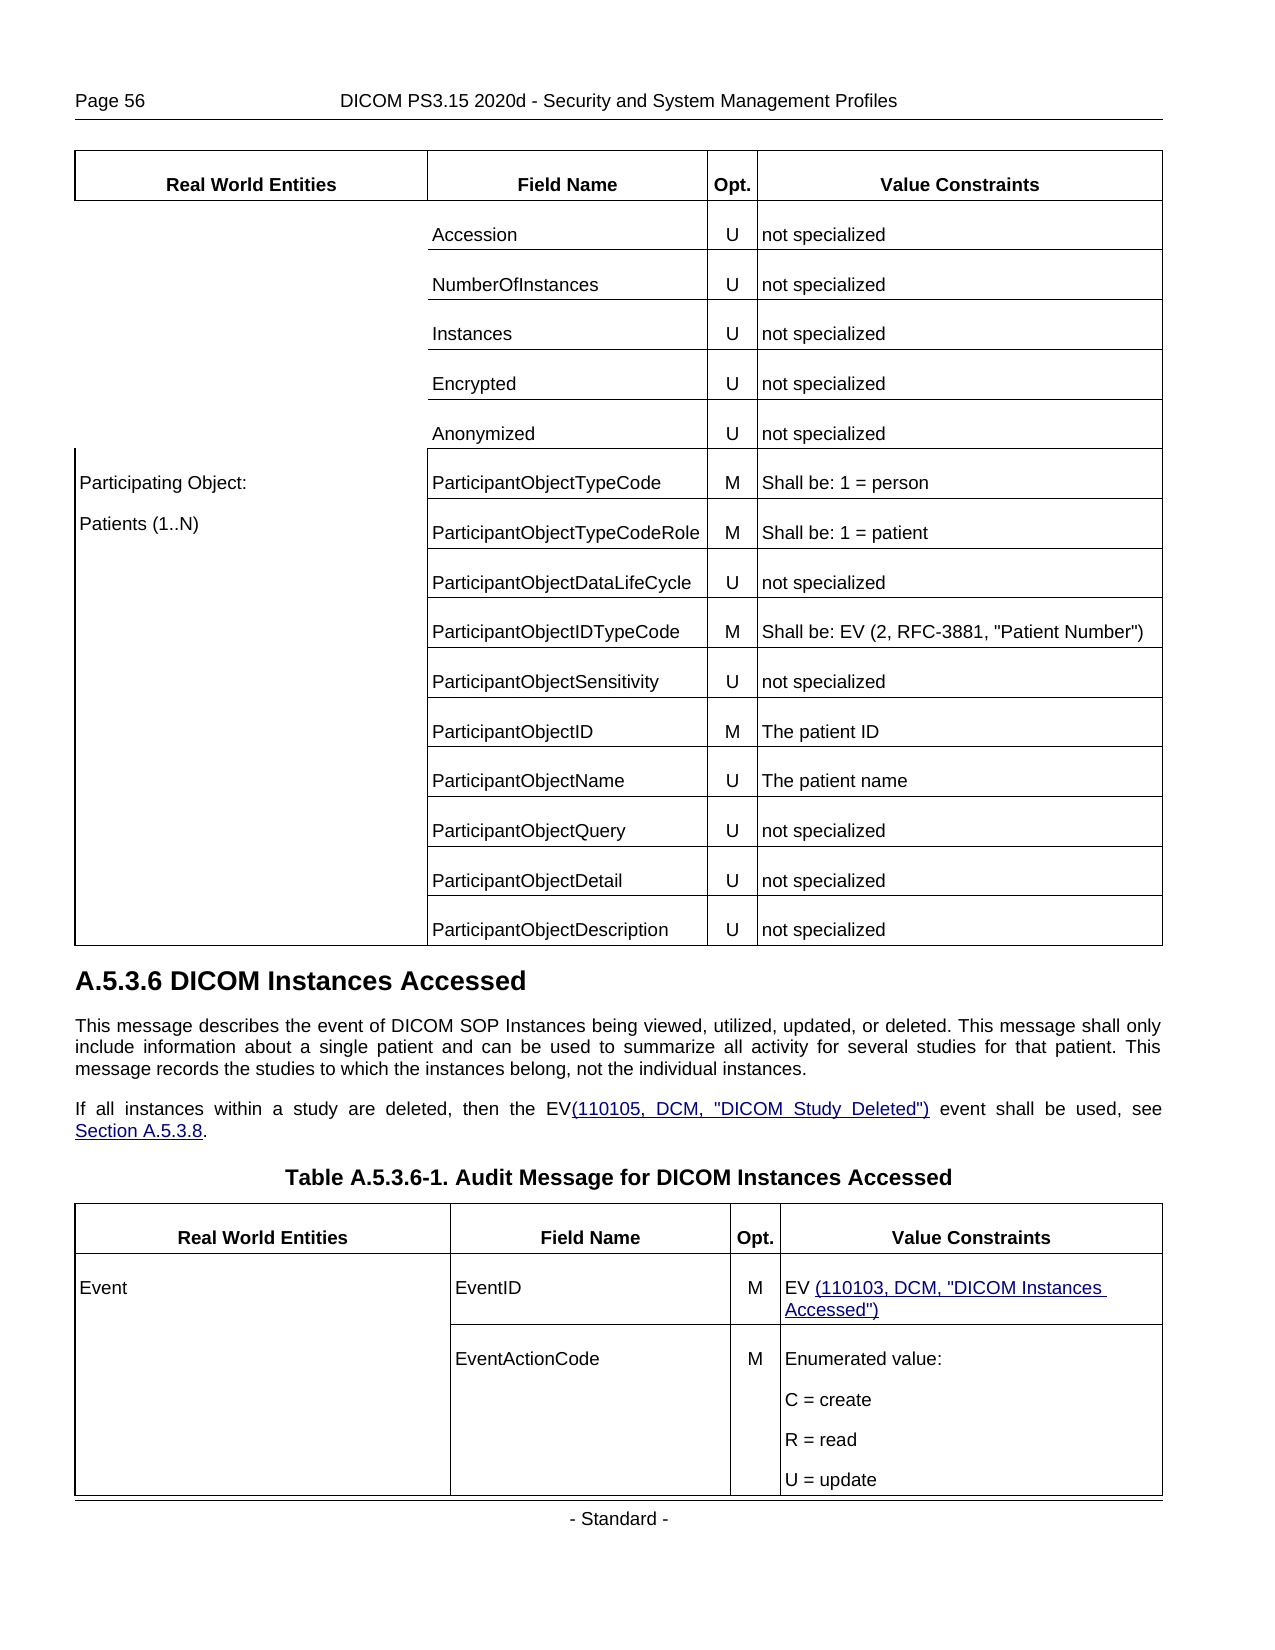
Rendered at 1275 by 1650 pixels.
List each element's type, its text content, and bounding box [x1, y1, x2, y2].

table_cell ParticipantObjectQuery [428, 797, 707, 846]
table_cell Accession [428, 201, 707, 249]
table_cell U [708, 648, 757, 697]
text A.5.3.6 DICOM Instances Accessed [75, 965, 1162, 996]
table_header Field Name [451, 1204, 730, 1253]
table_cell Shall be: 1 = patient [758, 499, 1162, 547]
table_header Real World Entities [76, 1204, 450, 1253]
table_cell not specialized [758, 300, 1162, 349]
table_cell M [708, 598, 757, 647]
table_cell M [731, 1325, 780, 1495]
table_cell EventID [451, 1254, 730, 1324]
table_cell U [708, 747, 757, 796]
table_cell not specialized [758, 648, 1162, 697]
table_cell M [731, 1254, 780, 1324]
text Table A.5.3.6-1. Audit Message for DICOM Instances Accessed [75, 1164, 1162, 1190]
table_cell Enumerated value: C = create R = read U = update [781, 1325, 1162, 1495]
text If all instances within a study are deleted, then the EV(110105, DCM, "DICOM Study Deleted") event shall be used, see Section A.5.3.8. [75, 1098, 1162, 1141]
table_header Value Constraints [781, 1204, 1162, 1253]
table_cell M [708, 698, 757, 746]
table_cell ParticipantObjectTypeCode [428, 449, 707, 498]
table_header Opt. [731, 1204, 780, 1253]
table_cell M [708, 449, 757, 498]
table_header Field Name [428, 151, 707, 200]
table_cell EV (110103, DCM, "DICOM Instances Accessed") [781, 1254, 1162, 1324]
table_cell ParticipantObjectSensitivity [428, 648, 707, 697]
table_cell NumberOfInstances [428, 250, 707, 299]
table_cell not specialized [758, 250, 1162, 299]
text This message describes the event of DICOM SOP Instances being viewed, utilized, updated, or deleted. This message shall only include information about a single patient and can be used to summarize all activity for several studies for that patient. This message records the studies to which the instances belong, not the individual instances. [75, 1015, 1162, 1079]
table_cell not specialized [758, 549, 1162, 597]
table_cell ParticipantObjectDetail [428, 847, 707, 895]
table_cell Shall be: 1 = person [758, 449, 1162, 498]
table_cell M [708, 499, 757, 547]
table_cell ParticipantObjectName [428, 747, 707, 796]
table_cell ParticipantObjectTypeCodeRole [428, 499, 707, 547]
table_header Real World Entities [76, 151, 427, 200]
table_cell Shall be: EV (2, RFC-3881, "Patient Number") [758, 598, 1162, 647]
table_cell U [708, 201, 757, 249]
table_cell ParticipantObjectIDTypeCode [428, 598, 707, 647]
table_cell Instances [428, 300, 707, 349]
table_header Opt. [708, 151, 757, 200]
table_cell Anonymized [428, 400, 707, 448]
table_cell ParticipantObjectID [428, 698, 707, 746]
table_cell Participating Object: Patients (1..N) [76, 448, 427, 945]
table_cell ParticipantObjectDescription [428, 896, 707, 945]
table_cell not specialized [758, 797, 1162, 846]
table_cell not specialized [758, 896, 1162, 945]
table_cell not specialized [758, 400, 1162, 448]
table_cell Event [76, 1254, 450, 1495]
table_cell not specialized [758, 847, 1162, 895]
table_cell U [708, 250, 757, 299]
table_cell U [708, 300, 757, 349]
table_cell ParticipantObjectDataLifeCycle [428, 549, 707, 597]
table_cell U [708, 350, 757, 398]
table_cell not specialized [758, 201, 1162, 249]
table_cell EventActionCode [451, 1325, 730, 1495]
table_cell U [708, 896, 757, 945]
table_cell not specialized [758, 350, 1162, 398]
table_cell Encrypted [428, 350, 707, 398]
table_cell U [708, 400, 757, 448]
table_cell U [708, 797, 757, 846]
table_cell U [708, 847, 757, 895]
table_cell U [708, 549, 757, 597]
table_cell The patient name [758, 747, 1162, 796]
table_header Value Constraints [758, 151, 1162, 200]
table_cell The patient ID [758, 698, 1162, 746]
